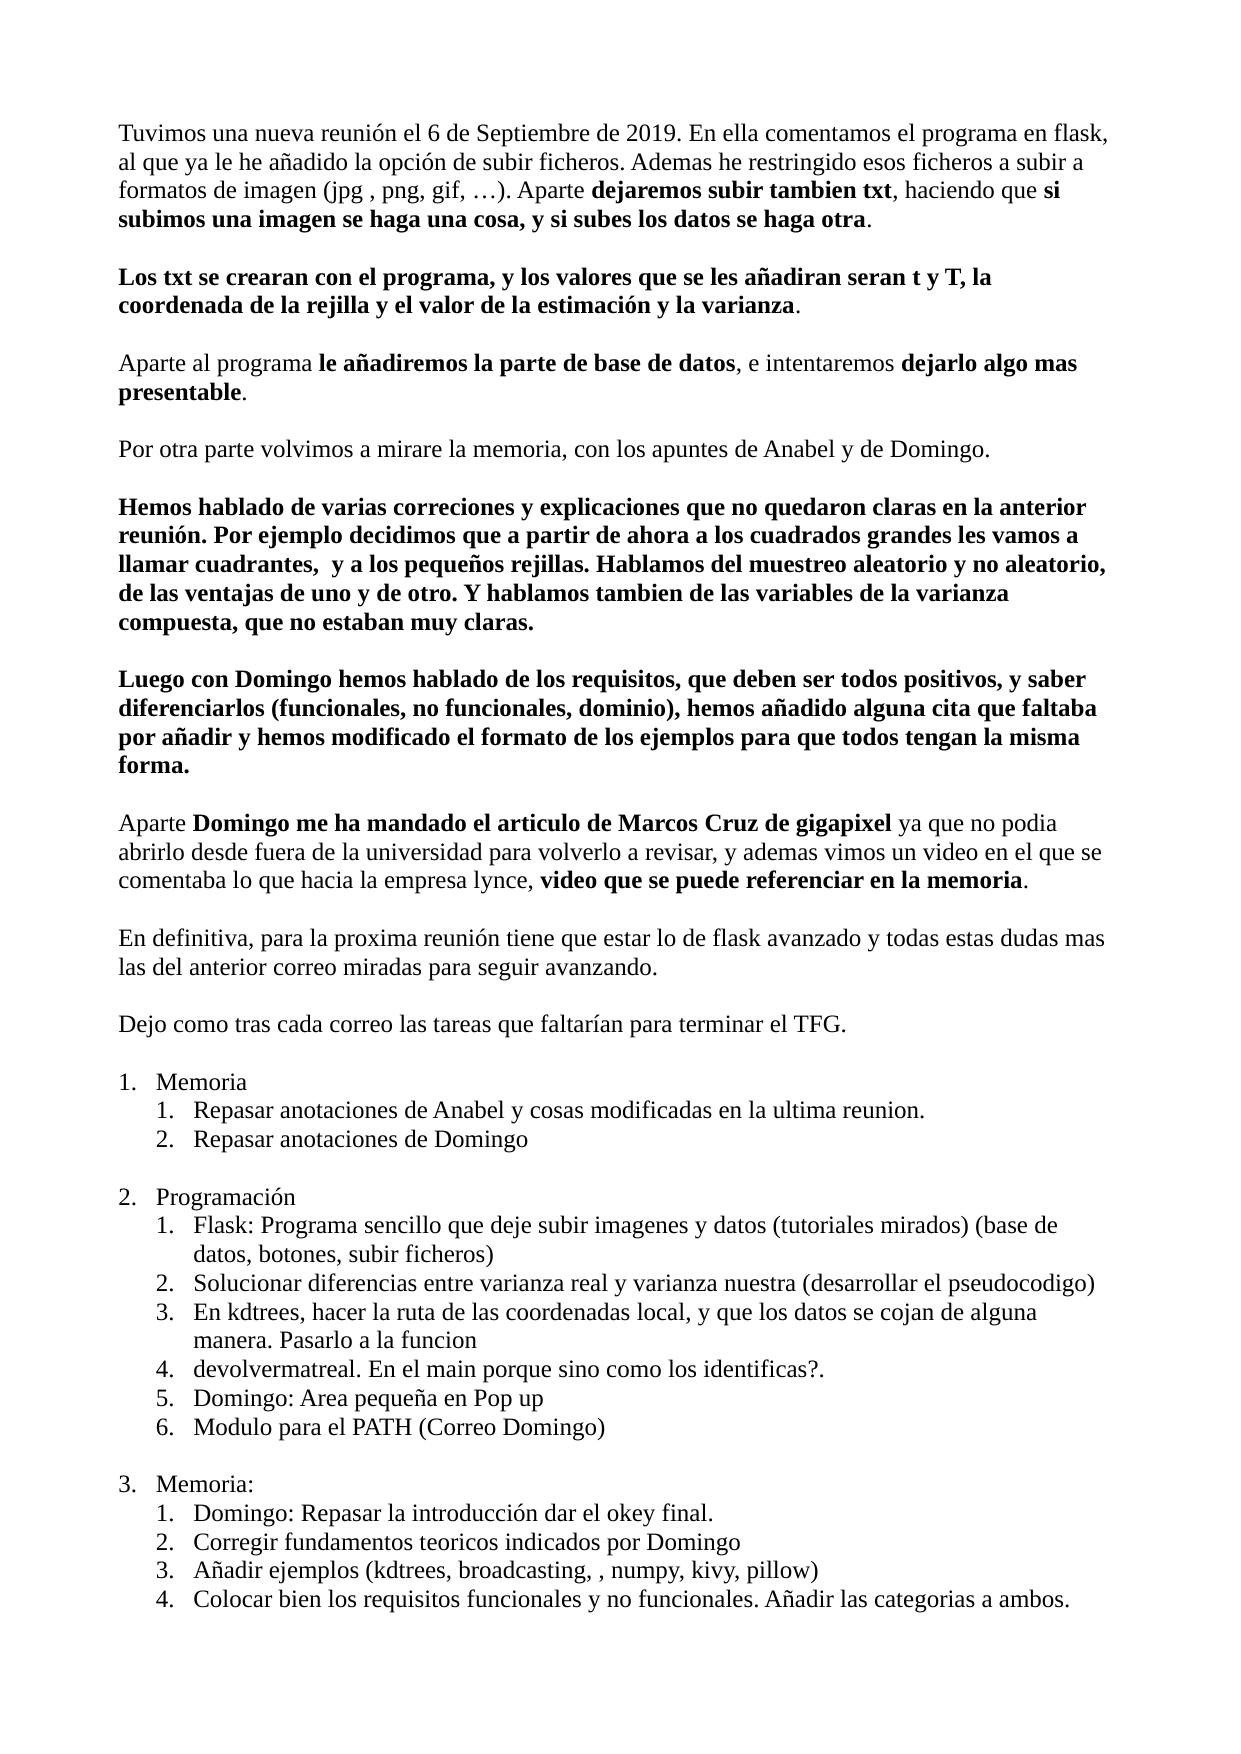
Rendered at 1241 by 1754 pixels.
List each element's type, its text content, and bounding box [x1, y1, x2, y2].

list Repasar anotaciones de Domingo [156, 1124, 1122, 1153]
list Solucionar diferencias entre varianza real y varianza nuestra (desarrollar el pseudocodigo) [156, 1268, 1122, 1297]
list Memoria: [118, 1469, 1122, 1498]
list Repasar anotaciones de Anabel y cosas modificadas en la ultima reunion. [156, 1096, 1122, 1124]
list Añadir ejemplos (kdtrees, broadcasting, , numpy, kivy, pillow) [156, 1556, 1122, 1584]
list Programación [118, 1182, 1122, 1211]
list Domingo: Repasar la introducción dar el okey final. [156, 1498, 1122, 1527]
text Tuvimos una nueva reunión el 6 de Septiembre de 2019. En ella comentamos el programa en flask, al que ya le he añadido la opción de subir ficheros. Ademas he restringido esos ficheros a subir a formatos de imagen (jpg , png, gif, …). Aparte dejaremos subir tambien txt, haciendo que si subimos una imagen se haga una cosa, y si subes los datos se haga otra. [118, 118, 1122, 233]
text Los txt se crearan con el programa, y los valores que se les añadiran seran t y T, la coordenada de la rejilla y el valor de la estimación y la varianza. [118, 262, 1122, 319]
list Flask: Programa sencillo que deje subir imagenes y datos (tutoriales mirados) (base de datos, botones, subir ficheros) [156, 1211, 1122, 1268]
list Corregir fundamentos teoricos indicados por Domingo [156, 1527, 1122, 1556]
text Hemos hablado de varias correciones y explicaciones que no quedaron claras en la anterior reunión. Por ejemplo decidimos que a partir de ahora a los cuadrados grandes les vamos a llamar cuadrantes, y a los pequeños rejillas. Hablamos del muestreo aleatorio y no aleatorio, de las ventajas de uno y de otro. Y hablamos tambien de las variables de la varianza compuesta, que no estaban muy claras. [118, 492, 1122, 636]
text En definitiva, para la proxima reunión tiene que estar lo de flask avanzado y todas estas dudas mas las del anterior correo miradas para seguir avanzando. [118, 923, 1122, 981]
text Por otra parte volvimos a mirare la memoria, con los apuntes de Anabel y de Domingo. [118, 434, 1122, 463]
list Modulo para el PATH (Correo Domingo) [156, 1412, 1122, 1441]
text Luego con Domingo hemos hablado de los requisitos, que deben ser todos positivos, y saber diferenciarlos (funcionales, no funcionales, dominio), hemos añadido alguna cita que faltaba por añadir y hemos modificado el formato de los ejemplos para que todos tengan la misma forma. [118, 664, 1122, 779]
list En kdtrees, hacer la ruta de las coordenadas local, y que los datos se cojan de alguna manera. Pasarlo a la funcion [156, 1297, 1122, 1354]
list Colocar bien los requisitos funcionales y no funcionales. Añadir las categorias a ambos. [156, 1584, 1122, 1613]
list devolvermatreal. En el main porque sino como los identificas?. [156, 1354, 1122, 1383]
list Domingo: Area pequeña en Pop up [156, 1383, 1122, 1412]
text Aparte Domingo me ha mandado el articulo de Marcos Cruz de gigapixel ya que no podia abrirlo desde fuera de la universidad para volverlo a revisar, y ademas vimos un video en el que se comentaba lo que hacia la empresa lynce, video que se puede referenciar en la memoria. [118, 808, 1122, 894]
text Aparte al programa le añadiremos la parte de base de datos, e intentaremos dejarlo algo mas presentable. [118, 348, 1122, 406]
list Memoria [118, 1067, 1122, 1096]
text Dejo como tras cada correo las tareas que faltarían para terminar el TFG. [118, 1009, 1122, 1038]
